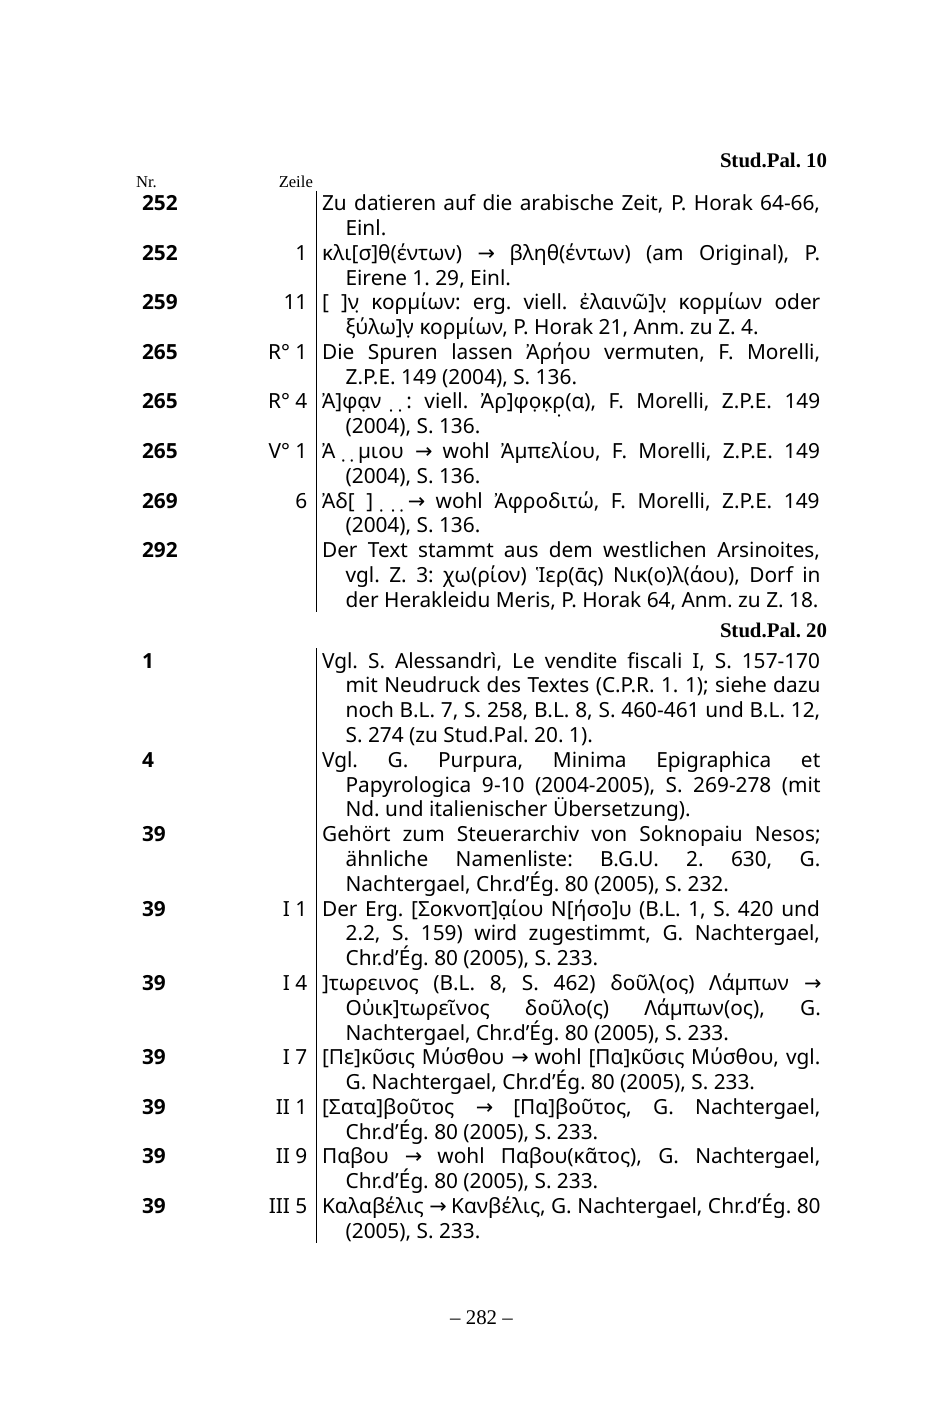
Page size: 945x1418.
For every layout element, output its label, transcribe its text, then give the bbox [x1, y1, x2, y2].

table_cell Ἀ]φα̣ν ̣ ̣: viell. Ἀρ]φο̣κ̣ρ̣(α), F. Morelli, Z.P.E. 149 (2004), S. 136. [317, 389, 827, 439]
table_cell [224, 822, 316, 896]
table_cell 39 [136, 1144, 224, 1194]
table_cell 39 [136, 971, 224, 1045]
table_cell 265 [136, 340, 224, 389]
table_cell 252 [136, 191, 224, 240]
table_header 1 [136, 648, 224, 747]
table_cell [224, 191, 316, 240]
table_cell 39 [136, 1095, 224, 1144]
table_cell 39 [136, 1194, 224, 1243]
table_cell 11 [224, 290, 316, 339]
table_cell ]τωρεινος (B.L. 8, S. 462) δοῦλ(ος) Λάμπων → Οὐικ]τωρεῖνος δοῦλο(ς) Λάμπων(ος), G. Nachtergael, Chr.d’Ég. 80 (2005), S. 233. [317, 971, 827, 1045]
table_cell 252 [136, 240, 224, 290]
table_cell Zu datieren auf die arabische Zeit, P. Horak 64-66, Einl. [317, 191, 827, 240]
table_cell II 1 [224, 1095, 316, 1144]
table_cell 269 [136, 488, 224, 538]
subtitle Stud.Pal. 20 [136, 618, 827, 642]
table_cell V° 1 [224, 439, 316, 488]
table_cell III 5 [224, 1194, 316, 1243]
table_cell 265 [136, 439, 224, 488]
table_cell 292 [136, 538, 224, 612]
table_cell Παβου → wohl Παβου(κᾶτος), G. Nachtergael, Chr.d’Ég. 80 (2005), S. 233. [317, 1144, 827, 1194]
table_cell [Σατα]βοῦτος → [Πα]βοῦτος, G. Nachtergael, Chr.d’Ég. 80 (2005), S. 233. [317, 1095, 827, 1144]
table_cell 39 [136, 822, 224, 896]
table_cell 259 [136, 290, 224, 339]
table_cell Der Text stammt aus dem westlichen Arsinoites, vgl. Z. 3: χω(ρίον) Ἱερ(ᾱς) Νικ(ο)λ(άου), Dorf in der Herakleidu Meris, P. Horak 64, Anm. zu Z. 18. [317, 538, 827, 612]
table_cell I 1 [224, 896, 316, 971]
table_cell 1 [224, 240, 316, 290]
table_cell Gehört zum Steuerarchiv von Soknopaiu Nesos; ähnliche Namenliste: B.G.U. 2. 630, G. Nachtergael, Chr.d’Ég. 80 (2005), S. 232. [317, 822, 827, 896]
table_cell Vgl. G. Purpura, Minima Epigraphica et Papyrologica 9-10 (2004-2005), S. 269-278 (mit Nd. und italienischer Übersetzung). [317, 748, 827, 822]
table_cell [Πε]κῦσις Μύσθου → wohl [Πα]κῦσις Μύσθου, vgl. G. Nachtergael, Chr.d’Ég. 80 (2005), S. 233. [317, 1045, 827, 1094]
table_cell κλι[σ]θ(έντων) → βληθ(έντων) (am Original), P. Eirene 1. 29, Einl. [317, 240, 827, 290]
table_cell R° 1 [224, 340, 316, 389]
table_cell Ἀ ̣ ̣μιου → wohl Ἀμπελίου, F. Morelli, Z.P.E. 149 (2004), S. 136. [317, 439, 827, 488]
table_cell I 7 [224, 1045, 316, 1094]
table_header Vgl. S. Alessandrì, Le vendite fiscali I, S. 157-170 mit Neudruck des Textes (C.P.R. 1. 1); siehe dazu noch B.L. 7, S. 258, B.L. 8, S. 460-461 und B.L. 12, S. 274 (zu Stud.Pal. 20. 1). [317, 648, 827, 747]
table_cell Der Erg. [Σοκνοπ]α̣ίου Ν[ήσο]υ (B.L. 1, S. 420 und 2.2, S. 159) wird zugestimmt, G. Nachtergael, Chr.d’Ég. 80 (2005), S. 233. [317, 896, 827, 971]
table_cell Ἀδ[ ] ̣ ̣ ̣→ wohl Ἀφροδιτώ, F. Morelli, Z.P.E. 149 (2004), S. 136. [317, 488, 827, 538]
table_header [224, 648, 316, 747]
table_cell [224, 748, 316, 822]
table_cell 6 [224, 488, 316, 538]
table_cell [ ]ν̣ κορμίων: erg. viell. ἐλαινῶ]ν̣ κορμίων oder ξύλω]ν̣ κορμίων, P. Horak 21, Anm. zu Z. 4. [317, 290, 827, 339]
table_cell 39 [136, 896, 224, 971]
table_cell 4 [136, 748, 224, 822]
table_cell R° 4 [224, 389, 316, 439]
table_cell 39 [136, 1045, 224, 1094]
table_cell Καλαβέλις → Κανβέλις, G. Nachtergael, Chr.d’Ég. 80 (2005), S. 233. [317, 1194, 827, 1243]
table_cell II 9 [224, 1144, 316, 1194]
table_cell [224, 538, 316, 612]
table_cell I 4 [224, 971, 316, 1045]
table_cell Die Spuren lassen Ἀρήου vermuten, F. Morelli, Z.P.E. 149 (2004), S. 136. [317, 340, 827, 389]
table_cell 265 [136, 389, 224, 439]
